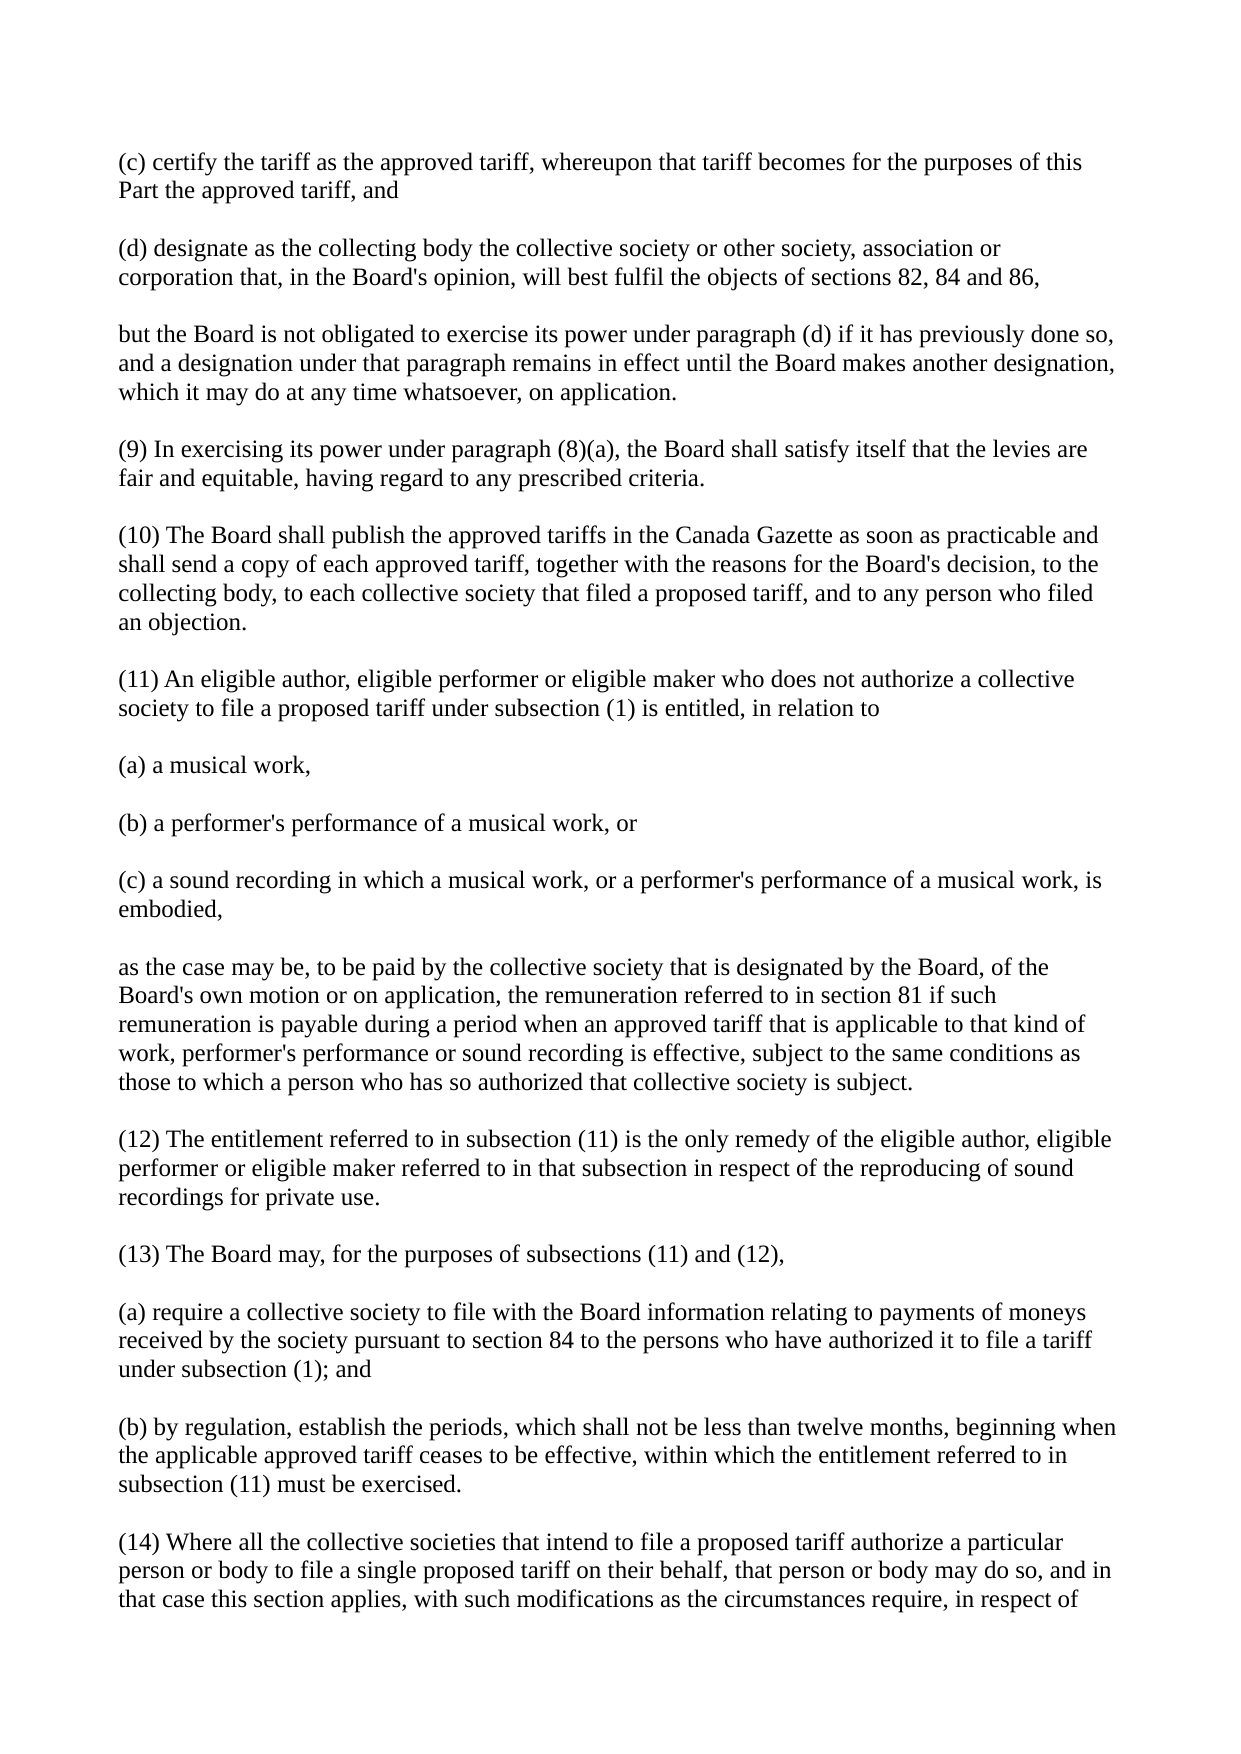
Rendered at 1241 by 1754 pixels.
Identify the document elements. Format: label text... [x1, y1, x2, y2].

text (a) a musical work, [118, 751, 1122, 779]
text but the Board is not obligated to exercise its power under paragraph (d) if it has previously done so, and a designation under that paragraph remains in effect until the Board makes another designation, which it may do at any time whatsoever, on application. [118, 319, 1122, 406]
text (10) The Board shall publish the approved tariffs in the Canada Gazette as soon as practicable and shall send a copy of each approved tariff, together with the reasons for the Board's decision, to the collecting body, to each collective society that filed a proposed tariff, and to any person who filed an objection. [118, 521, 1122, 636]
text (c) a sound recording in which a musical work, or a performer's performance of a musical work, is embodied, [118, 866, 1122, 923]
text (9) In exercising its power under paragraph (8)(a), the Board shall satisfy itself that the levies are fair and equitable, having regard to any prescribed criteria. [118, 434, 1122, 492]
text (b) by regulation, establish the periods, which shall not be less than twelve months, beginning when the applicable approved tariff ceases to be effective, within which the entitlement referred to in subsection (11) must be exercised. [118, 1412, 1122, 1498]
text (11) An eligible author, eligible performer or eligible maker who does not authorize a collective society to file a proposed tariff under subsection (1) is entitled, in relation to [118, 664, 1122, 722]
text (d) designate as the collecting body the collective society or other society, association or corporation that, in the Board's opinion, will best fulfil the objects of sections 82, 84 and 86, [118, 233, 1122, 291]
text (c) certify the tariff as the approved tariff, whereupon that tariff becomes for the purposes of this Part the approved tariff, and [118, 147, 1122, 204]
text (a) require a collective society to file with the Board information relating to payments of moneys received by the society pursuant to section 84 to the persons who have authorized it to file a tariff under subsection (1); and [118, 1297, 1122, 1383]
text (b) a performer's performance of a musical work, or [118, 808, 1122, 837]
text (14) Where all the collective societies that intend to file a proposed tariff authorize a particular person or body to file a single proposed tariff on their behalf, that person or body may do so, and in that case this section applies, with such modifications as the circumstances require, in respect of [118, 1527, 1122, 1613]
text as the case may be, to be paid by the collective society that is designated by the Board, of the Board's own motion or on application, the remuneration referred to in section 81 if such remuneration is payable during a period when an approved tariff that is applicable to that kind of work, performer's performance or sound recording is effective, subject to the same conditions as those to which a person who has so authorized that collective society is subject. [118, 952, 1122, 1096]
text (13) The Board may, for the purposes of subsections (11) and (12), [118, 1239, 1122, 1268]
text (12) The entitlement referred to in subsection (11) is the only remedy of the eligible author, eligible performer or eligible maker referred to in that subsection in respect of the reproducing of sound recordings for private use. [118, 1124, 1122, 1211]
